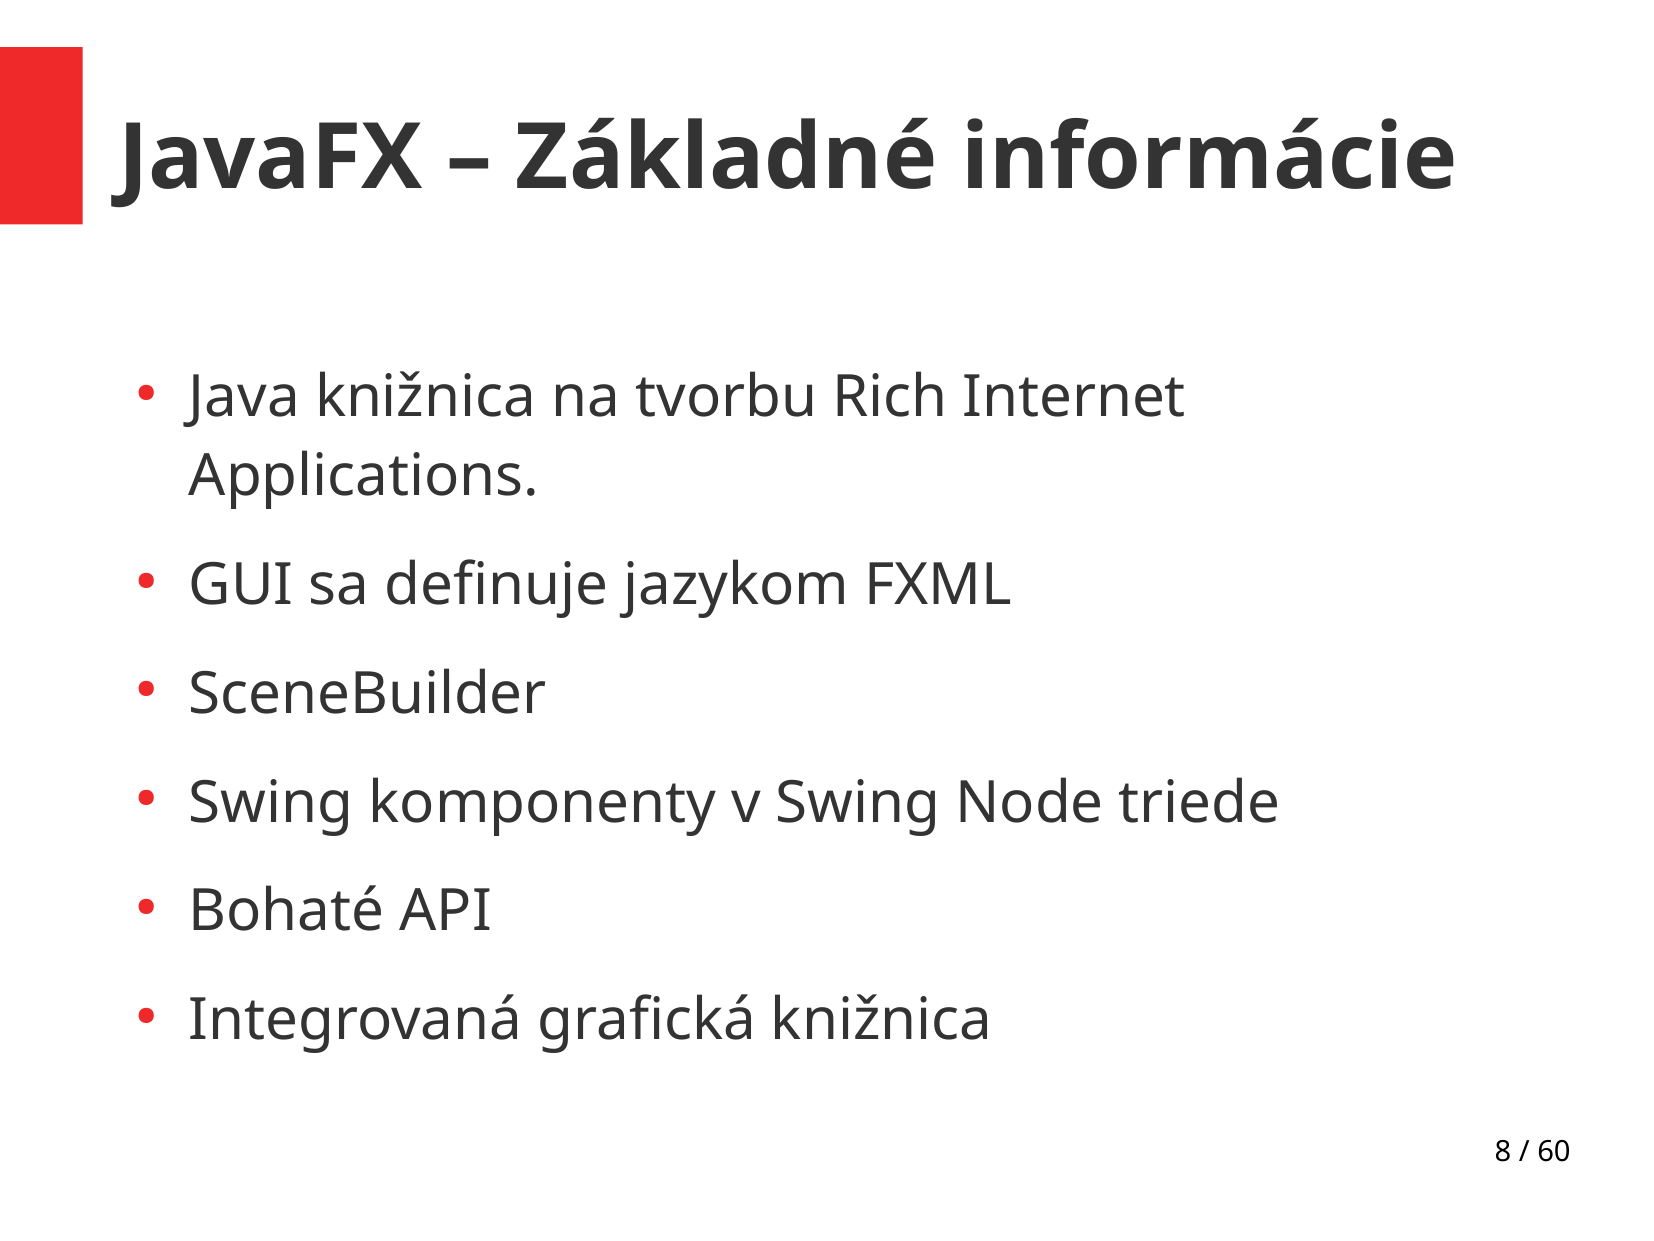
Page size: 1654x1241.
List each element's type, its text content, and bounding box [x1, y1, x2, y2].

list Java knižnica na tvorbu Rich Internet Applications. GUI sa definuje jazykom FXML SceneBuilder Swing komponenty v Swing Node triede Bohaté API Integrovaná grafická knižnica [118, 354, 1536, 1074]
title JavaFX – Základné informácie [118, 45, 1571, 260]
